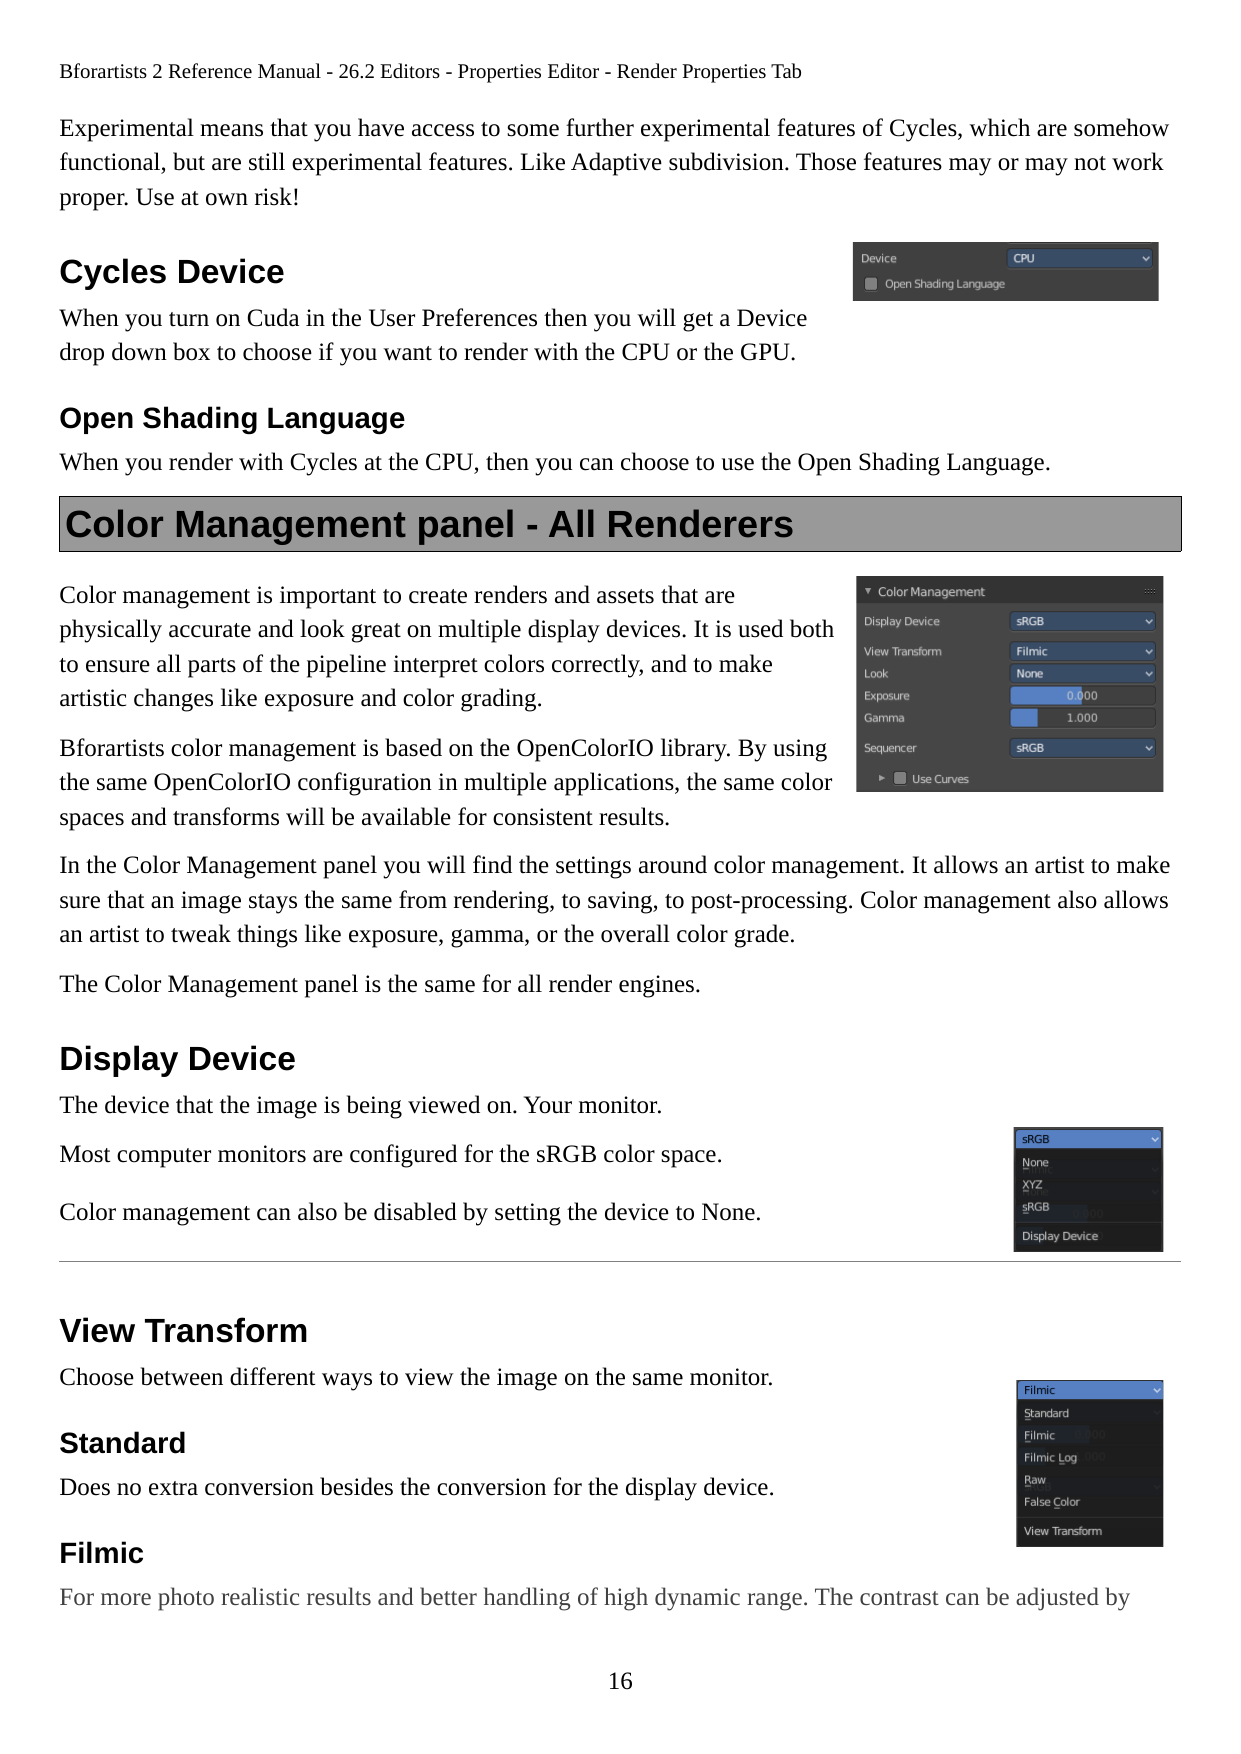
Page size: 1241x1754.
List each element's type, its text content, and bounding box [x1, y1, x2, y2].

text When you turn on Cuda in the User Preferences then you will get a Device drop down box to choose if you want to render with the CPU or the GPU. [59, 303, 1181, 366]
table_header Color Management panel - All Renderers [60, 497, 1181, 551]
text Bforartists color management is based on the OpenColorIO library. By using the same OpenColorIO configuration in multiple applications, the same color spaces and transforms will be available for consistent results. [59, 733, 1181, 830]
text The Color Management panel is the same for all render engines. [59, 969, 1181, 997]
text Choose between different ways to view the image on the same monitor. [59, 1362, 1181, 1391]
picture [856, 576, 1164, 792]
picture [852, 242, 1159, 301]
picture [1016, 1380, 1164, 1547]
subtitle Open Shading Language [59, 401, 1181, 434]
subtitle [1164, 1426, 1181, 1459]
text For more photo realistic results and better handling of high dynamic range. The contrast can be adjusted by [59, 1582, 1181, 1611]
text Experimental means that you have access to some further experimental features of Cycles, which are somehow functional, but are still experimental features. Like Adaptive subdivision. Those features may or may not work proper. Use at own risk! [59, 113, 1181, 210]
subtitle [1159, 251, 1181, 290]
text Color management is important to create renders and assets that are physically accurate and look great on multiple display devices. It is used both to ensure all parts of the pipeline interpret colors correctly, and to make artistic changes like exposure and color grading. [59, 580, 856, 712]
subtitle Standard [59, 1426, 1016, 1459]
subtitle Filmic [59, 1536, 1181, 1569]
text When you render with Cycles at the CPU, then you can choose to use the Open Shading Language. [59, 447, 1181, 476]
list Most computer monitors are configured for the sRGB color space. [59, 1139, 1013, 1167]
subtitle Cycles Device [59, 251, 852, 290]
text In the Color Management panel you will find the settings around color management. It allows an artist to make sure that an image stays the same from rendering, to saving, to post-processing. Color management also allows an artist to tweak things like exposure, gamma, or the overall color grade. [59, 851, 1181, 948]
text The device that the image is being viewed on. Your monitor. [59, 1090, 1181, 1118]
text Color management can also be disabled by setting the device to None. [59, 1197, 1013, 1226]
text Does no extra conversion besides the conversion for the display device. [59, 1472, 1016, 1501]
picture [1013, 1127, 1164, 1252]
subtitle Display Device [59, 1038, 1181, 1077]
subtitle View Transform [59, 1311, 1181, 1350]
